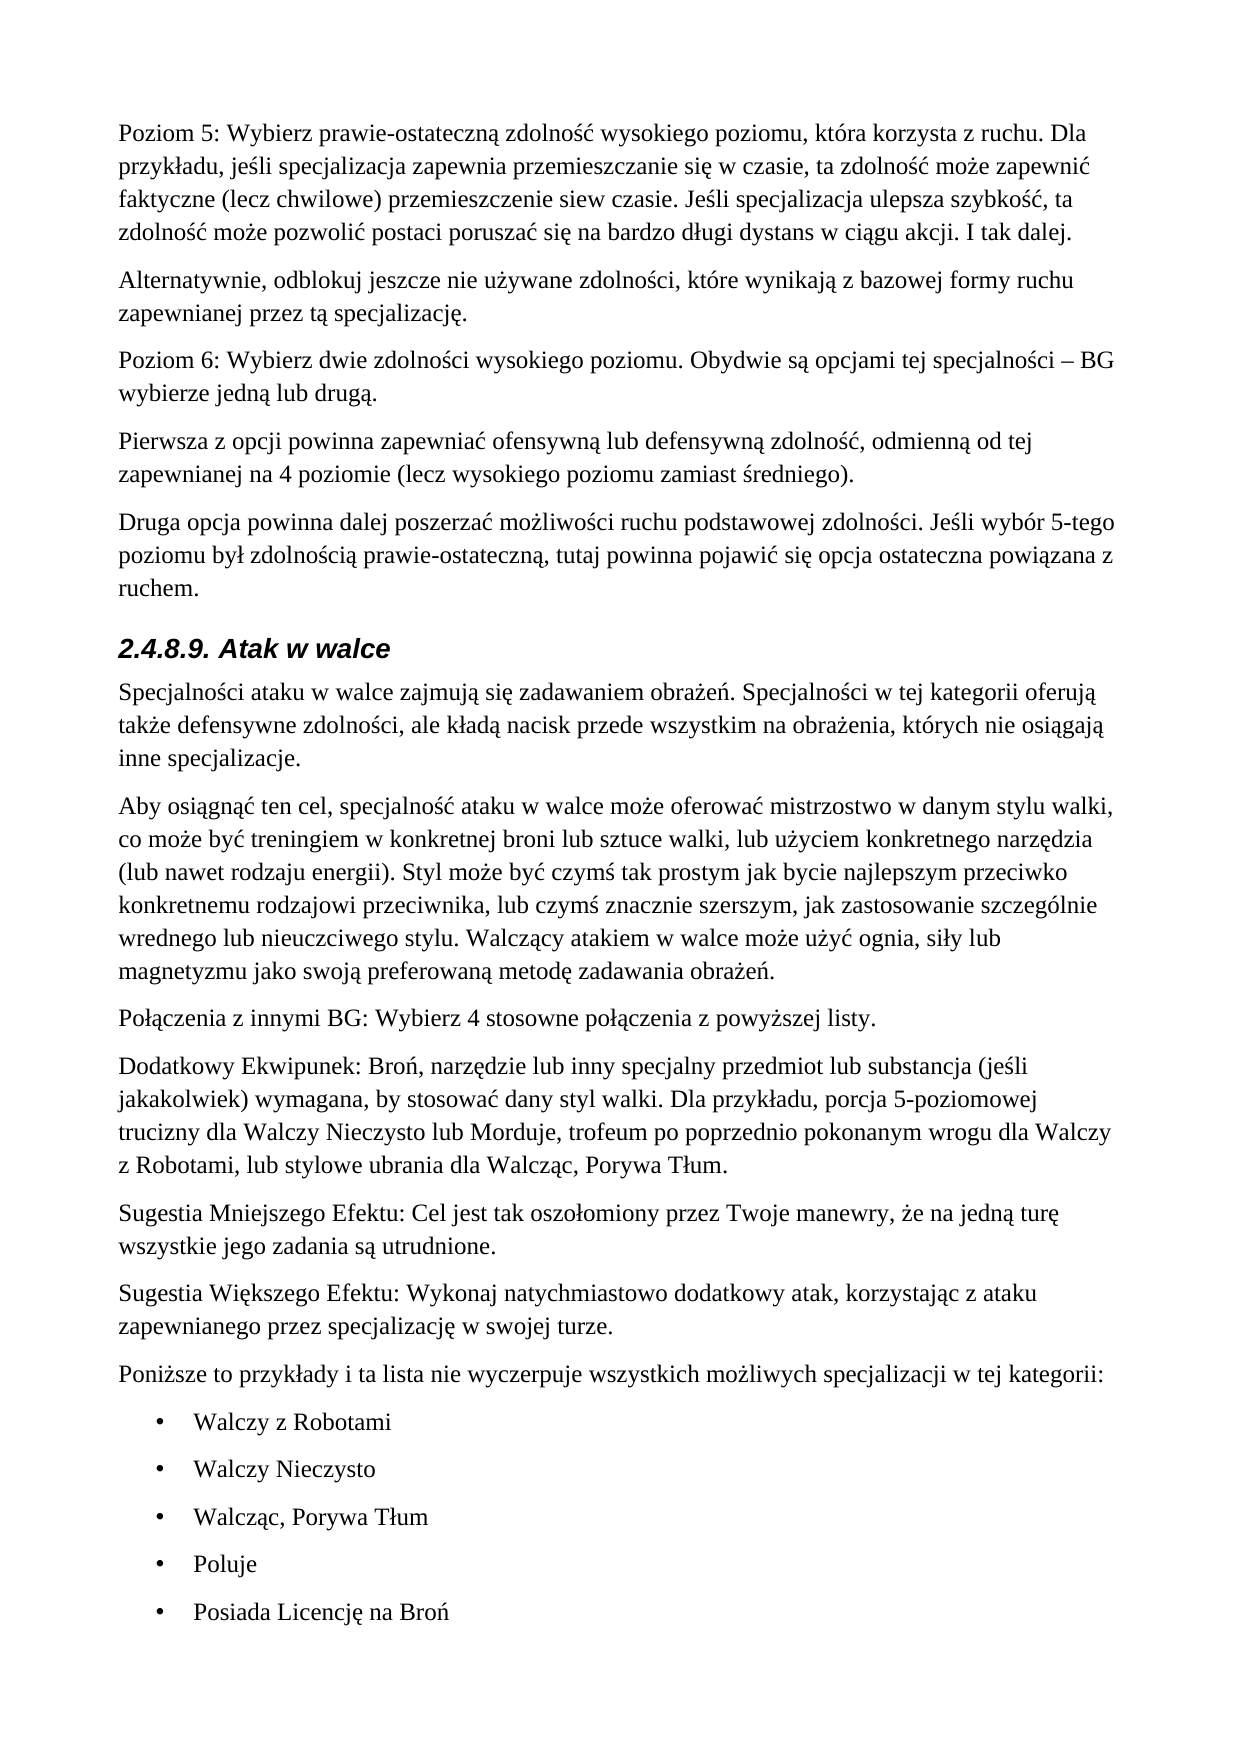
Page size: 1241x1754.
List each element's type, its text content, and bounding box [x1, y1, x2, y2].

text Poziom 5: Wybierz prawie-ostateczną zdolność wysokiego poziomu, która korzysta z ruchu. Dla przykładu, jeśli specjalizacja zapewnia przemieszczanie się w czasie, ta zdolność może zapewnić faktyczne (lecz chwilowe) przemieszczenie siew czasie. Jeśli specjalizacja ulepsza szybkość, ta zdolność może pozwolić postaci poruszać się na bardzo długi dystans w ciągu akcji. I tak dalej. [118, 118, 1122, 246]
list Walczy Nieczysto [156, 1454, 1122, 1483]
text Dodatkowy Ekwipunek: Broń, narzędzie lub inny specjalny przedmiot lub substancja (jeśli jakakolwiek) wymagana, by stosować dany styl walki. Dla przykładu, porcja 5-poziomowej trucizny dla Walczy Nieczysto lub Morduje, trofeum po poprzednio pokonanym wrogu dla Walczy z Robotami, lub stylowe ubrania dla Walcząc, Porywa Tłum. [118, 1051, 1122, 1179]
text Sugestia Większego Efektu: Wykonaj natychmiastowo dodatkowy atak, korzystając z ataku zapewnianego przez specjalizację w swojej turze. [118, 1278, 1122, 1340]
text Druga opcja powinna dalej poszerzać możliwości ruchu podstawowej zdolności. Jeśli wybór 5-tego poziomu był zdolnością prawie-ostateczną, tutaj powinna pojawić się opcja ostateczna powiązana z ruchem. [118, 507, 1122, 601]
text Połączenia z innymi BG: Wybierz 4 stosowne połączenia z powyższej listy. [118, 1003, 1122, 1032]
text Sugestia Mniejszego Efektu: Cel jest tak oszołomiony przez Twoje manewry, że na jedną turę wszystkie jego zadania są utrudnione. [118, 1198, 1122, 1259]
text Specjalności ataku w walce zajmują się zadawaniem obrażeń. Specjalności w tej kategorii oferują także defensywne zdolności, ale kładą nacisk przede wszystkim na obrażenia, których nie osiągają inne specjalizacje. [118, 677, 1122, 772]
subtitle 2.4.8.9. Atak w walce [118, 633, 1122, 665]
list Poluje [156, 1549, 1122, 1578]
list Posiada Licencję na Broń [156, 1597, 1122, 1626]
text Pierwsza z opcji powinna zapewniać ofensywną lub defensywną zdolność, odmienną od tej zapewnianej na 4 poziomie (lecz wysokiego poziomu zamiast średniego). [118, 426, 1122, 488]
text Poniższe to przykłady i ta lista nie wyczerpuje wszystkich możliwych specjalizacji w tej kategorii: [118, 1359, 1122, 1388]
list Walcząc, Porywa Tłum [156, 1502, 1122, 1531]
text Alternatywnie, odblokuj jeszcze nie używane zdolności, które wynikają z bazowej formy ruchu zapewnianej przez tą specjalizację. [118, 265, 1122, 327]
list Walczy z Robotami [156, 1407, 1122, 1435]
text Aby osiągnąć ten cel, specjalność ataku w walce może oferować mistrzostwo w danym stylu walki, co może być treningiem w konkretnej broni lub sztuce walki, lub użyciem konkretnego narzędzia (lub nawet rodzaju energii). Styl może być czymś tak prostym jak bycie najlepszym przeciwko konkretnemu rodzajowi przeciwnika, lub czymś znacznie szerszym, jak zastosowanie szczególnie wrednego lub nieuczciwego stylu. Walczący atakiem w walce może użyć ognia, siły lub magnetyzmu jako swoją preferowaną metodę zadawania obrażeń. [118, 791, 1122, 985]
text Poziom 6: Wybierz dwie zdolności wysokiego poziomu. Obydwie są opcjami tej specjalności – BG wybierze jedną lub drugą. [118, 345, 1122, 407]
